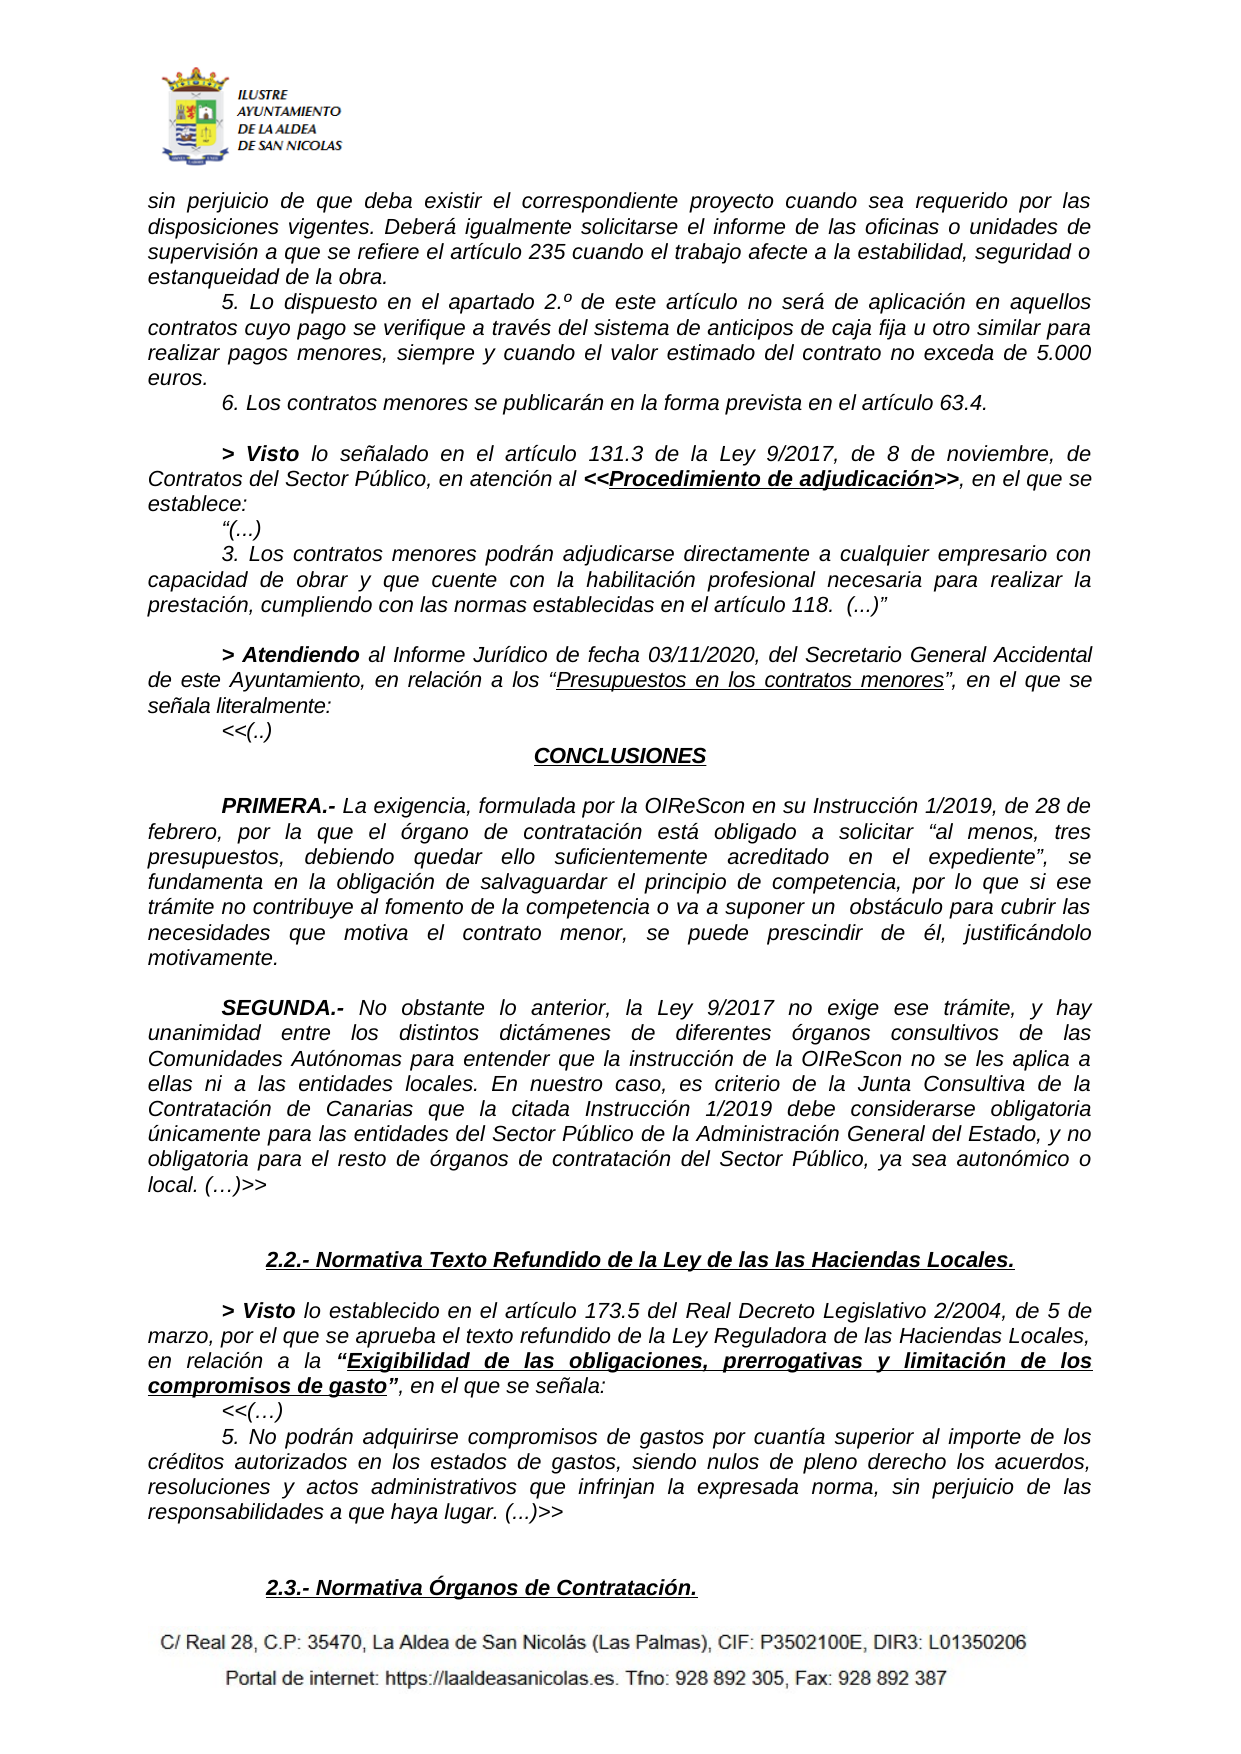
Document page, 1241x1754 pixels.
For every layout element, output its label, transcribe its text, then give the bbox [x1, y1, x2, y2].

text 2.2.- Normativa Texto Refundido de la Ley de las las Haciendas Locales. [148, 1247, 1093, 1272]
text CONCLUSIONES [148, 743, 1093, 768]
text 5. No podrán adquirirse compromisos de gastos por cuantía superior al importe de los créditos autorizados en los estados de gastos, siendo nulos de pleno derecho los acuerdos, resoluciones y actos administrativos que infrinjan la expresada norma, sin perjuicio de las responsabilidades a que haya lugar. (...)>> [148, 1424, 1093, 1524]
text 2.3.- Normativa Órganos de Contratación. [148, 1575, 1093, 1600]
text SEGUNDA.- No obstante lo anterior, la Ley 9/2017 no exige ese trámite, y hay unanimidad entre los distintos dictámenes de diferentes órganos consultivos de las Comunidades Autónomas para entender que la instrucción de la OIReScon no se les aplica a ellas ni a las entidades locales. En nuestro caso, es criterio de la Junta Consultiva de la Contratación de Canarias que la citada Instrucción 1/2019 debe considerarse obligatoria únicamente para las entidades del Sector Público de la Administración General del Estado, y no obligatoria para el resto de órganos de contratación del Sector Público, ya sea autonómico o local. (…)>> [148, 995, 1093, 1197]
text 6. Los contratos menores se publicarán en la forma prevista en el artículo 63.4. [148, 390, 1093, 415]
text <<(…) [148, 1398, 1093, 1424]
text > Visto lo señalado en el artículo 131.3 de la Ley 9/2017, de 8 de noviembre, de Contratos del Sector Público, en atención al <<Procedimiento de adjudicación>>, en el que se establece: [148, 441, 1093, 516]
picture [148, 59, 358, 173]
text > Visto lo establecido en el artículo 173.5 del Real Decreto Legislativo 2/2004, de 5 de marzo, por el que se aprueba el texto refundido de la Ley Reguladora de las Haciendas Locales, en relación a la “Exigibilidad de las obligaciones, prerrogativas y limitación de los compromisos de gasto”, en el que se señala: [148, 1298, 1093, 1398]
picture [148, 1626, 1034, 1694]
text 3. Los contratos menores podrán adjudicarse directamente a cualquier empresario con capacidad de obrar y que cuente con la habilitación profesional necesaria para realizar la prestación, cumpliendo con las normas establecidas en el artículo 118. (...)” [148, 541, 1093, 617]
text > Atendiendo al Informe Jurídico de fecha 03/11/2020, del Secretario General Accidental de este Ayuntamiento, en relación a los “Presupuestos en los contratos menores”, en el que se señala literalmente: [148, 642, 1093, 718]
text <<(..) [148, 718, 1093, 743]
text sin perjuicio de que deba existir el correspondiente proyecto cuando sea requerido por las disposiciones vigentes. Deberá igualmente solicitarse el informe de las oficinas o unidades de supervisión a que se refiere el artículo 235 cuando el trabajo afecte a la estabilidad, seguridad o estanqueidad de la obra. [148, 188, 1093, 289]
text “(...) [148, 516, 1093, 541]
text 5. Lo dispuesto en el apartado 2.º de este artículo no será de aplicación en aquellos contratos cuyo pago se verifique a través del sistema de anticipos de caja fija u otro similar para realizar pagos menores, siempre y cuando el valor estimado del contrato no exceda de 5.000 euros. [148, 289, 1093, 390]
text PRIMERA.- La exigencia, formulada por la OIReScon en su Instrucción 1/2019, de 28 de febrero, por la que el órgano de contratación está obligado a solicitar “al menos, tres presupuestos, debiendo quedar ello suficientemente acreditado en el expediente”, se fundamenta en la obligación de salvaguardar el principio de competencia, por lo que si ese trámite no contribuye al fomento de la competencia o va a suponer un obstáculo para cubrir las necesidades que motiva el contrato menor, se puede prescindir de él, justificándolo motivamente. [148, 793, 1093, 970]
